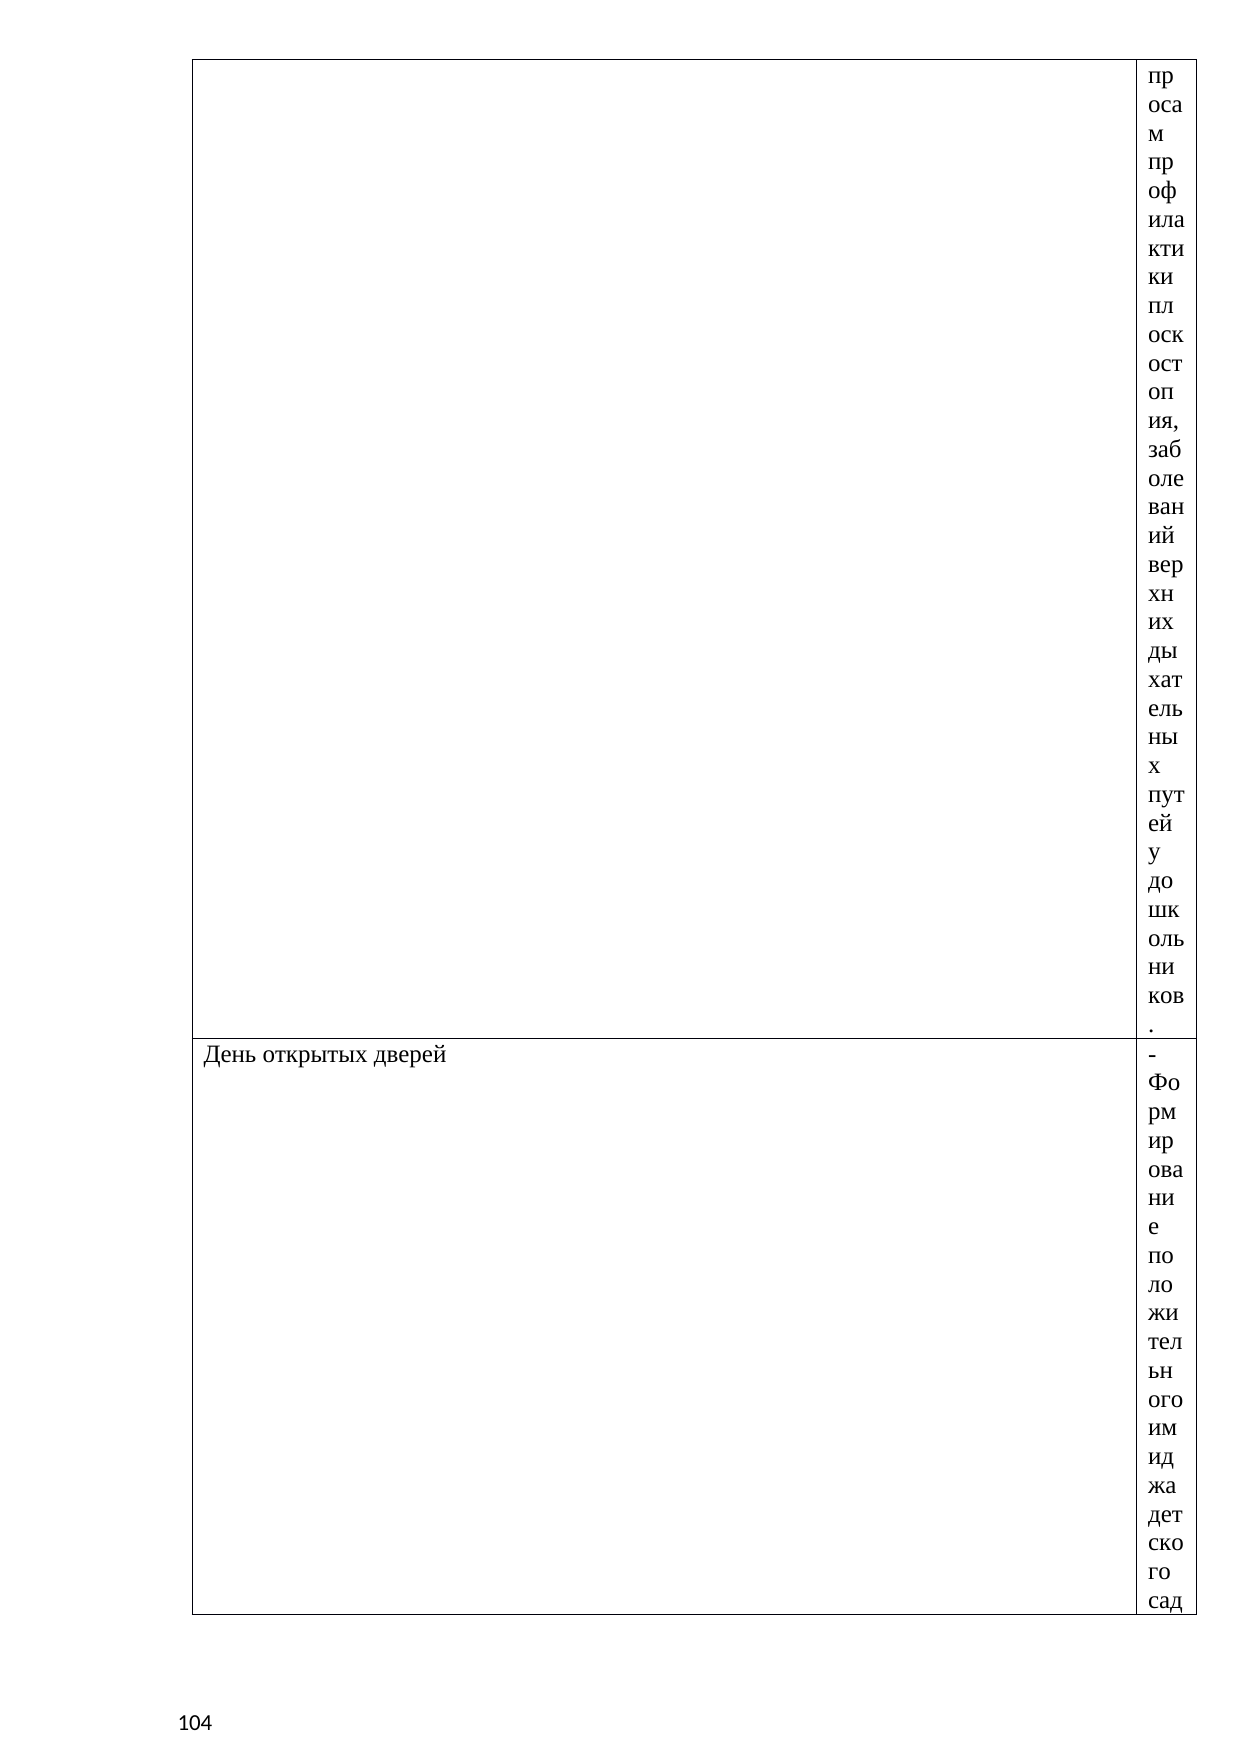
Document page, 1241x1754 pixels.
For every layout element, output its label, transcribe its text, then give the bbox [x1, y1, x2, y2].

table_cell День открытых дверей [193, 1039, 1136, 1614]
table_cell просам профилактики плоскостопия, заболеваний верхних дыхательных путей у дошкольников. [1137, 60, 1196, 1038]
table_cell -Формирование положительного имиджа детского сад [1137, 1039, 1196, 1614]
table_cell [193, 60, 1136, 1038]
